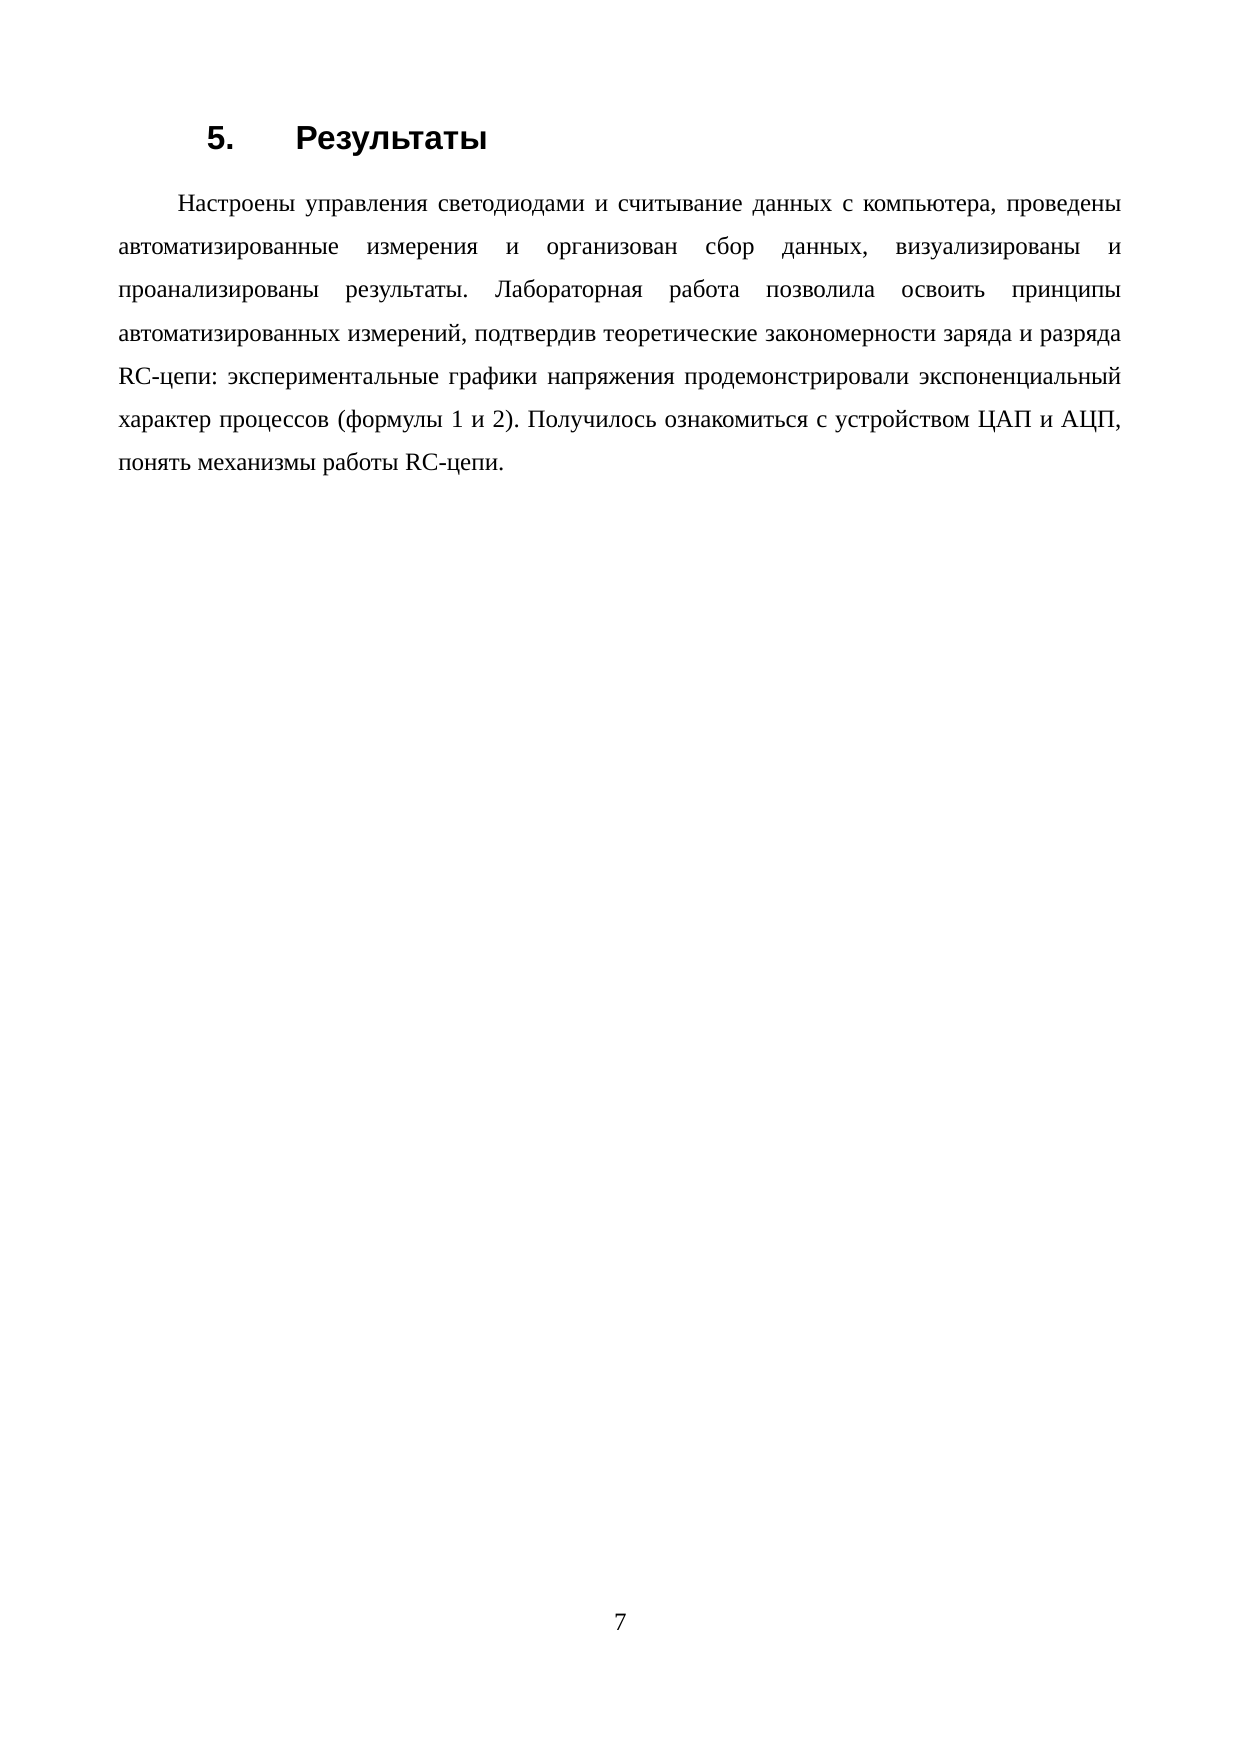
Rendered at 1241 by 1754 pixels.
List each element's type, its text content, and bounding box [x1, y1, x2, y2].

subtitle Результаты [148, 118, 1122, 157]
text Настроены управления светодиодами и считывание данных с компьютера, проведены автоматизированные измерения и организован сбор данных, визуализированы и проанализированы результаты. Лабораторная работа позволила освоить принципы автоматизированных измерений, подтвердив теоретические закономерности заряда и разряда RC-цепи: экспериментальные графики напряжения продемонстрировали экспоненциальный характер процессов (формулы 1 и 2). Получилось ознакомиться с устройством ЦАП и АЦП, понять механизмы работы RC-цепи. [118, 188, 1122, 476]
